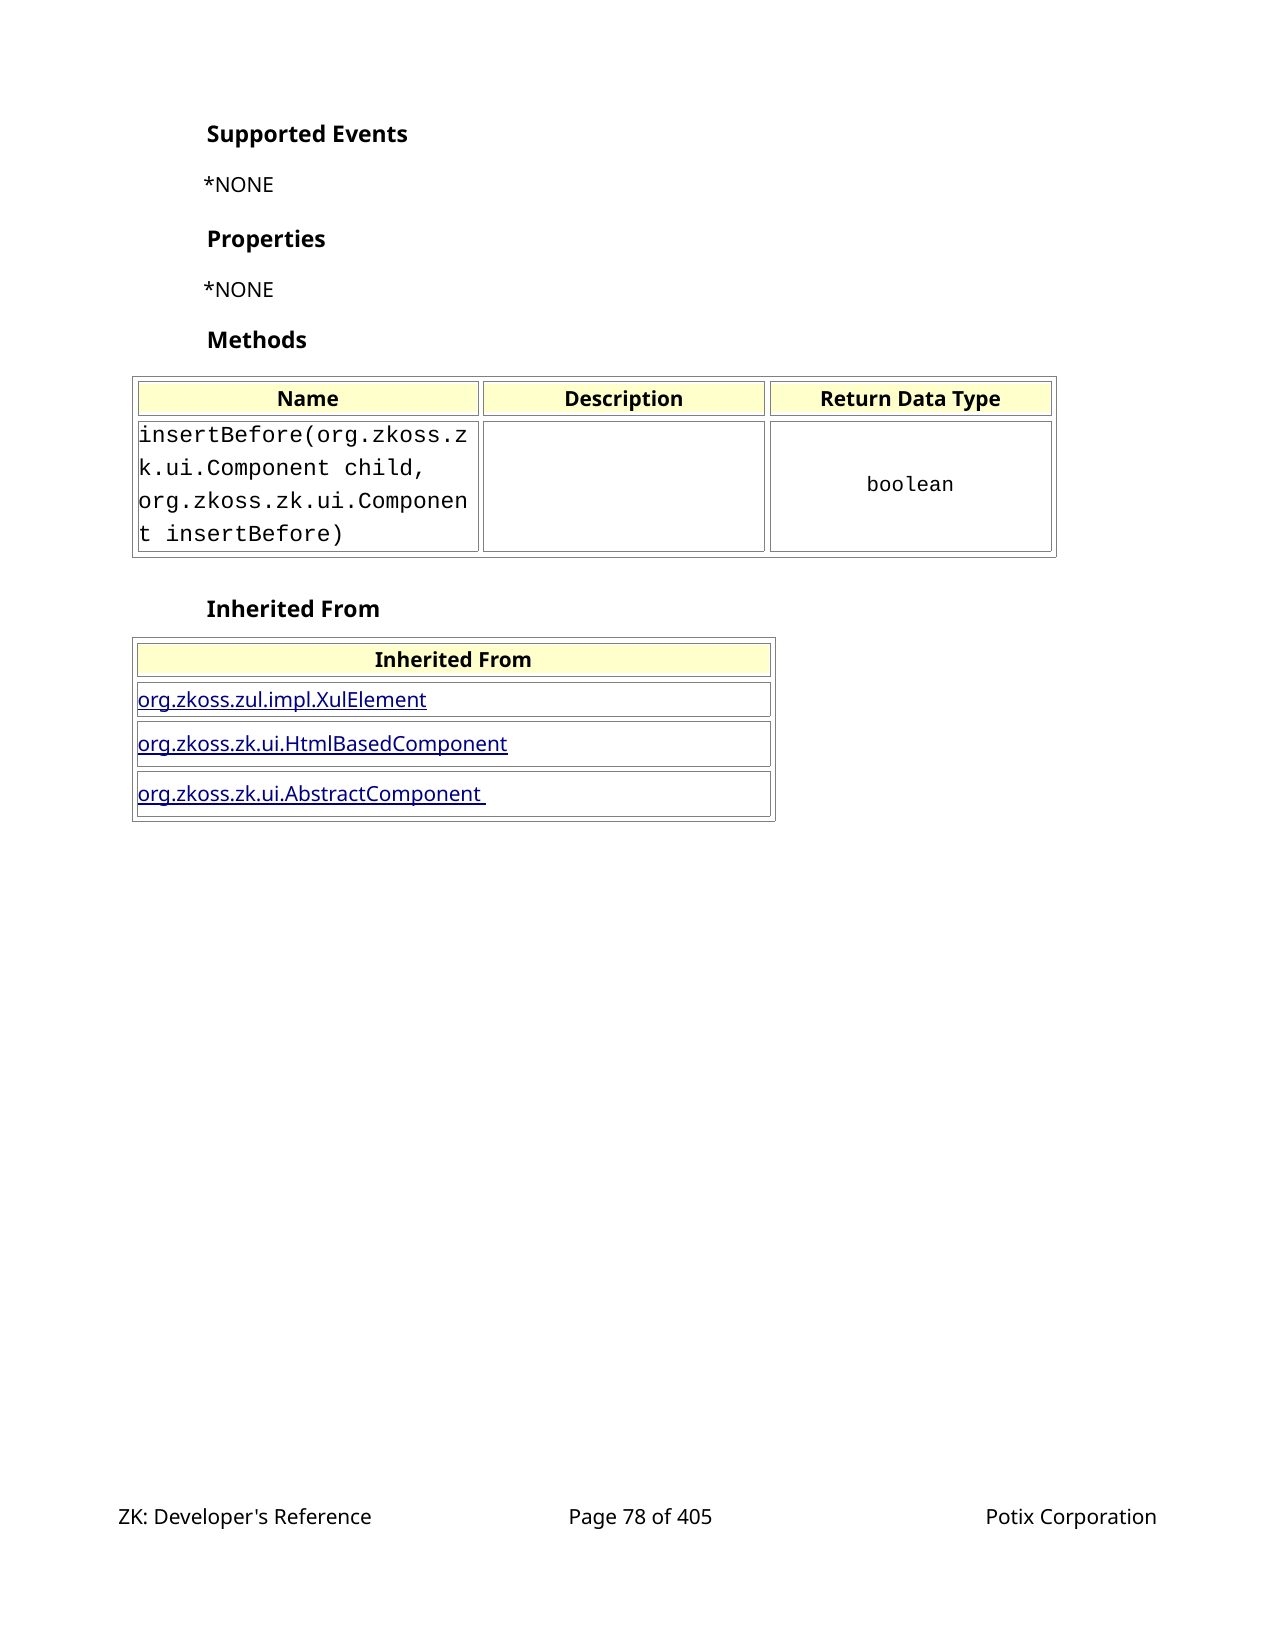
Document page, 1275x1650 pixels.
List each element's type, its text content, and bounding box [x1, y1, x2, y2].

table_header Return Data Type [767, 377, 1053, 415]
table_cell boolean [767, 415, 1053, 551]
table_cell org.zkoss.zul.impl.XulElement [134, 676, 772, 716]
table_header Name [135, 377, 480, 415]
table_header Inherited From [134, 638, 772, 676]
text Methods [207, 324, 1157, 355]
table_cell org.zkoss.zk.ui.HtmlBasedComponent [134, 716, 772, 766]
subtitle Supported Events [207, 118, 1157, 149]
text *NONE [118, 170, 1157, 198]
text *NONE [118, 275, 1157, 303]
table_cell [480, 415, 767, 551]
subtitle Properties [207, 223, 1157, 254]
subtitle Inherited From [207, 593, 1157, 624]
table_cell [484, 422, 764, 551]
table_cell org.zkoss.zk.ui.AbstractComponent [134, 766, 772, 816]
table_header Description [480, 377, 767, 415]
table_cell insertBefore(org.zkoss.zk.ui.Component child, org.zkoss.zk.ui.Component insertBefore) [135, 415, 480, 551]
